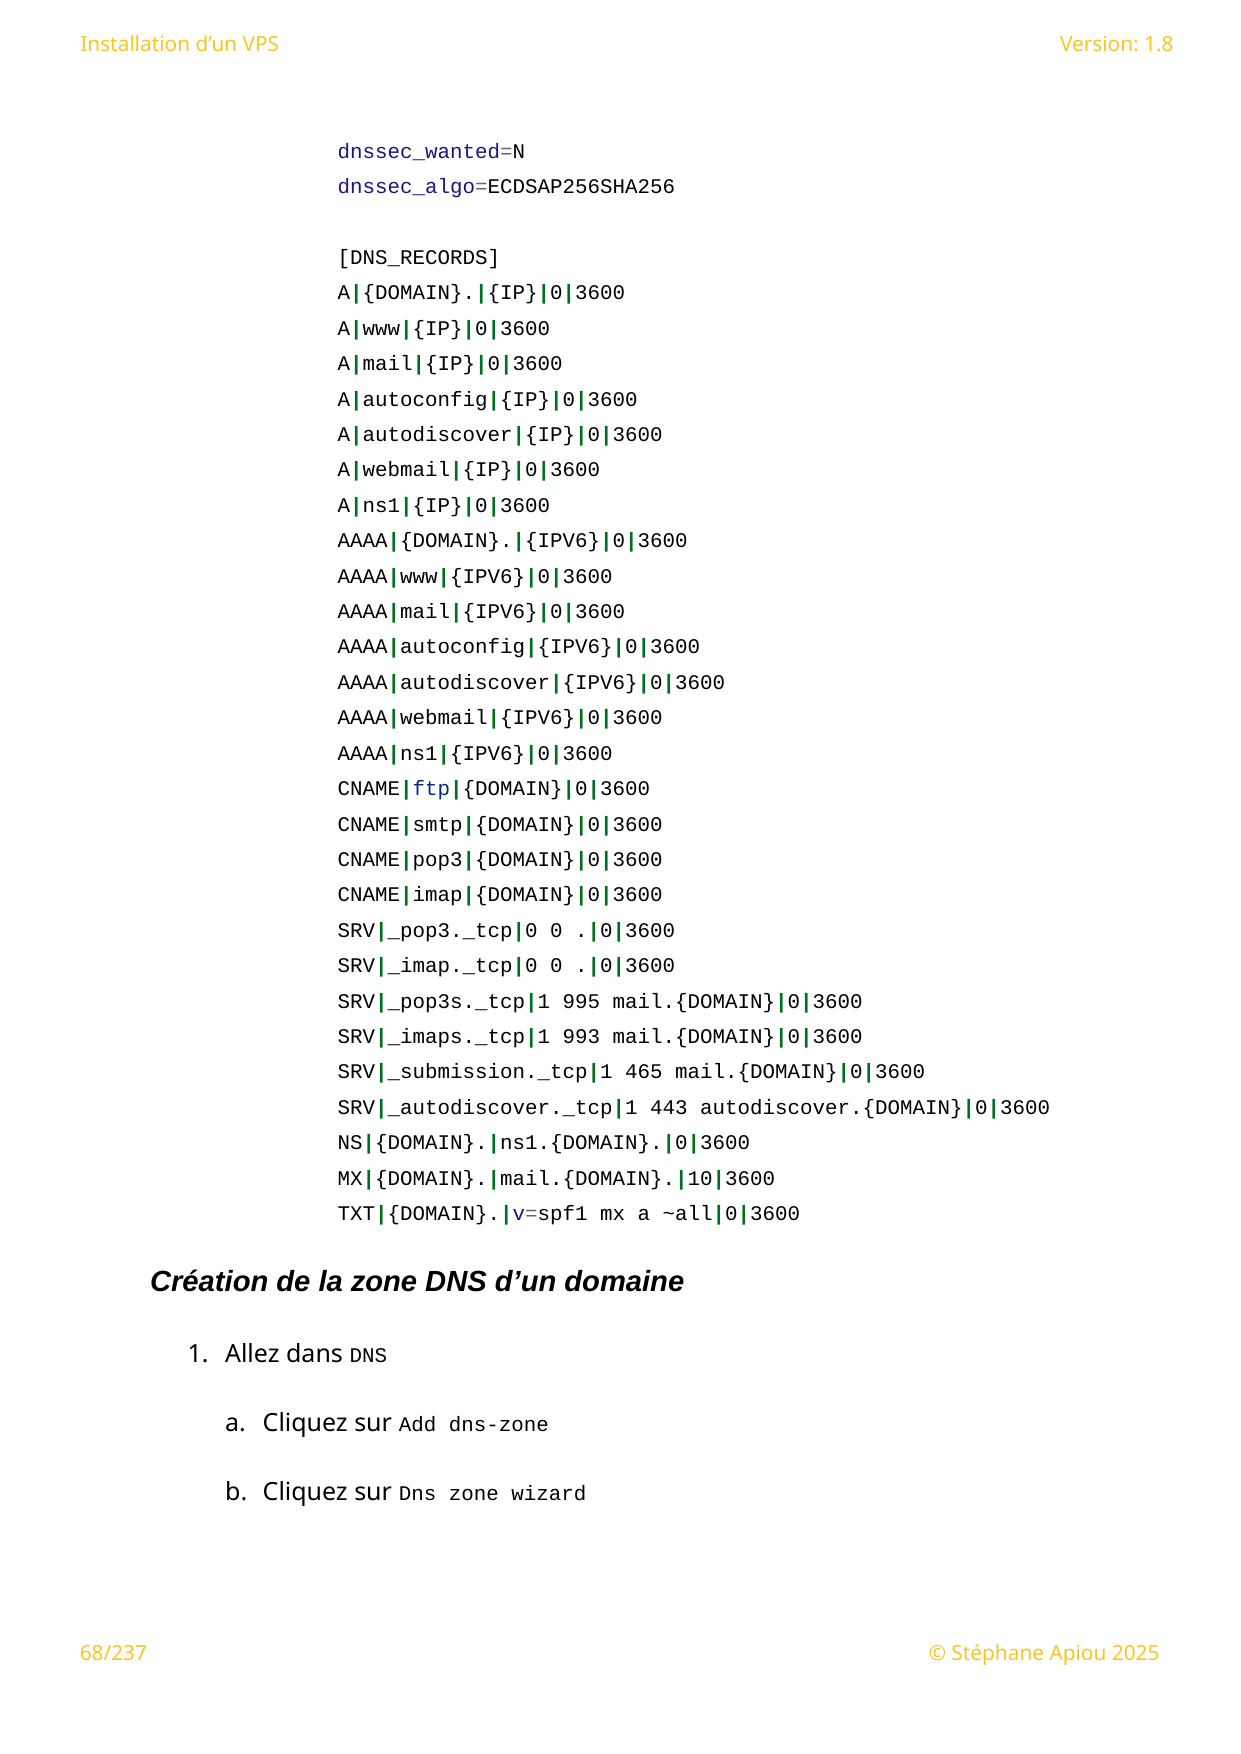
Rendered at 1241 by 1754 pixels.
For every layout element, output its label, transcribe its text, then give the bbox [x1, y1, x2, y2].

list AAAA|webmail|{IPV6}|0|3600 [300, 707, 1090, 731]
list AAAA|{DOMAIN}.|{IPV6}|0|3600 [300, 530, 1090, 554]
list AAAA|autodiscover|{IPV6}|0|3600 [300, 672, 1090, 696]
list CNAME|imap|{DOMAIN}|0|3600 [300, 884, 1090, 908]
list A|autodiscover|{IP}|0|3600 [300, 424, 1090, 448]
list Cliquez sur Add dns-zone [225, 1404, 1090, 1438]
list A|{DOMAIN}.|{IP}|0|3600 [300, 282, 1090, 306]
list AAAA|autoconfig|{IPV6}|0|3600 [300, 637, 1090, 660]
list Allez dans DNS [187, 1335, 1090, 1369]
list CNAME|smtp|{DOMAIN}|0|3600 [300, 814, 1090, 837]
list [DNS_RECORDS] [300, 247, 1090, 271]
list SRV|_submission._tcp|1 465 mail.{DOMAIN}|0|3600 [300, 1062, 1090, 1085]
list AAAA|www|{IPV6}|0|3600 [300, 566, 1090, 589]
list MX|{DOMAIN}.|mail.{DOMAIN}.|10|3600 [300, 1168, 1090, 1191]
list Cliquez sur Dns zone wizard [225, 1473, 1090, 1507]
list A|www|{IP}|0|3600 [300, 318, 1090, 341]
list A|autoconfig|{IP}|0|3600 [300, 389, 1090, 412]
list dnssec_algo=ECDSAP256SHA256 [300, 176, 1090, 200]
subtitle Création de la zone DNS d’un domaine [150, 1264, 1090, 1297]
list NS|{DOMAIN}.|ns1.{DOMAIN}.|0|3600 [300, 1132, 1090, 1156]
list SRV|_autodiscover._tcp|1 443 autodiscover.{DOMAIN}|0|3600 [300, 1097, 1090, 1121]
list A|ns1|{IP}|0|3600 [300, 495, 1090, 518]
list CNAME|pop3|{DOMAIN}|0|3600 [300, 849, 1090, 873]
list A|webmail|{IP}|0|3600 [300, 459, 1090, 483]
list A|mail|{IP}|0|3600 [300, 353, 1090, 377]
list SRV|_imaps._tcp|1 993 mail.{DOMAIN}|0|3600 [300, 1026, 1090, 1050]
list SRV|_pop3._tcp|0 0 .|0|3600 [300, 920, 1090, 943]
list CNAME|ftp|{DOMAIN}|0|3600 [300, 778, 1090, 802]
list SRV|_pop3s._tcp|1 995 mail.{DOMAIN}|0|3600 [300, 991, 1090, 1014]
list AAAA|ns1|{IPV6}|0|3600 [300, 743, 1090, 766]
list SRV|_imap._tcp|0 0 .|0|3600 [300, 955, 1090, 979]
list AAAA|mail|{IPV6}|0|3600 [300, 601, 1090, 625]
list dnssec_wanted=N [300, 141, 1090, 164]
list TXT|{DOMAIN}.|v=spf1 mx a ~all|0|3600 [300, 1203, 1090, 1227]
